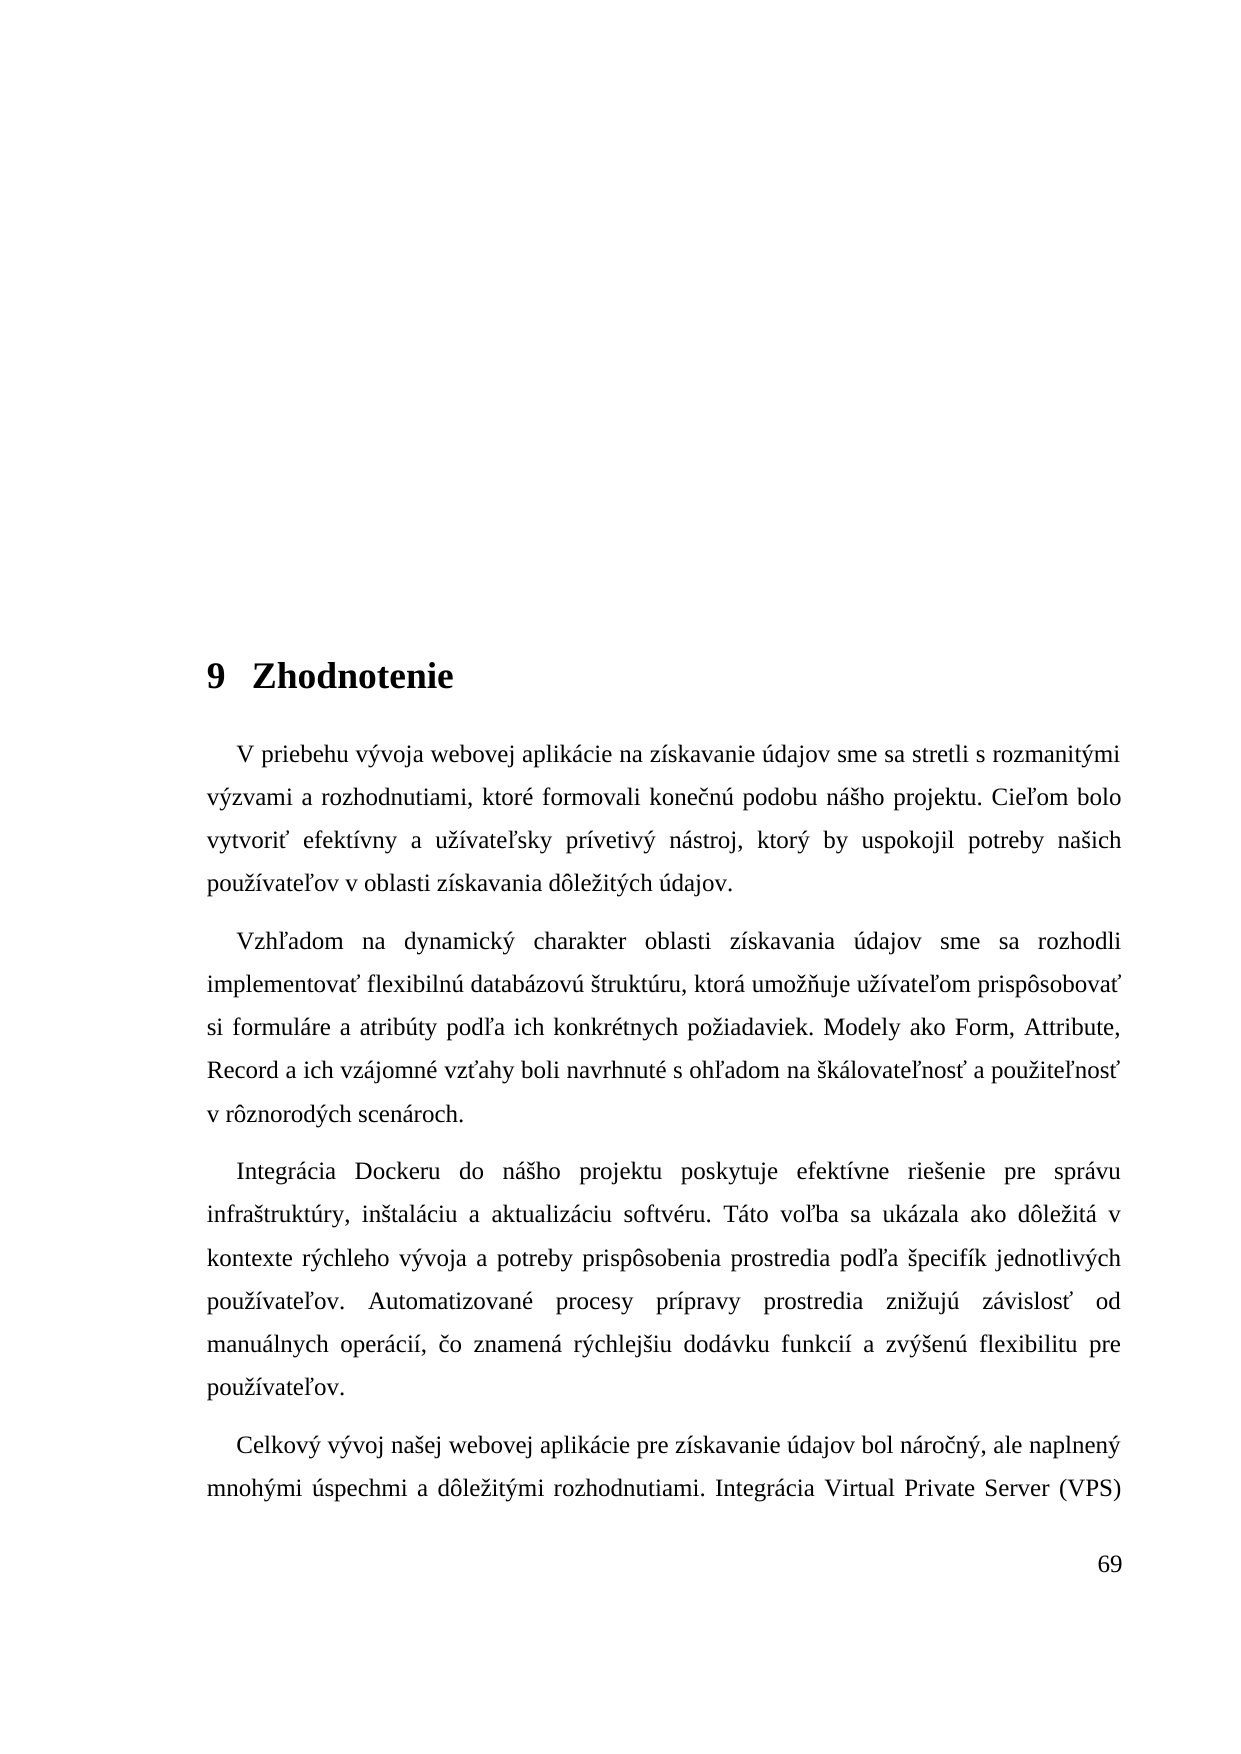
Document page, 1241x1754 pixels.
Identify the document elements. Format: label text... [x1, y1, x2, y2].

subtitle Zhodnotenie [207, 654, 1122, 697]
text Integrácia Dockeru do nášho projektu poskytuje efektívne riešenie pre správu infraštruktúry, inštaláciu a aktualizáciu softvéru. Táto voľba sa ukázala ako dôležitá v kontexte rýchleho vývoja a potreby prispôsobenia prostredia podľa špecifík jednotlivých používateľov. Automatizované procesy prípravy prostredia znižujú závislosť od manuálnych operácií, čo znamená rýchlejšiu dodávku funkcií a zvýšenú flexibilitu pre používateľov. [207, 1156, 1122, 1401]
text Vzhľadom na dynamický charakter oblasti získavania údajov sme sa rozhodli implementovať flexibilnú databázovú štruktúru, ktorá umožňuje užívateľom prispôsobovať si formuláre a atribúty podľa ich konkrétnych požiadaviek. Modely ako Form, Attribute, Record a ich vzájomné vzťahy boli navrhnuté s ohľadom na škálovateľnosť a použiteľnosť v rôznorodých scenároch. [207, 926, 1122, 1127]
text Celkový vývoj našej webovej aplikácie pre získavanie údajov bol náročný, ale naplnený mnohými úspechmi a dôležitými rozhodnutiami. Integrácia Virtual Private Server (VPS) [207, 1430, 1122, 1502]
text V priebehu vývoja webovej aplikácie na získavanie údajov sme sa stretli s rozmanitými výzvami a rozhodnutiami, ktoré formovali konečnú podobu nášho projektu. Cieľom bolo vytvoriť efektívny a užívateľsky prívetivý nástroj, ktorý by uspokojil potreby našich používateľov v oblasti získavania dôležitých údajov. [207, 739, 1122, 897]
